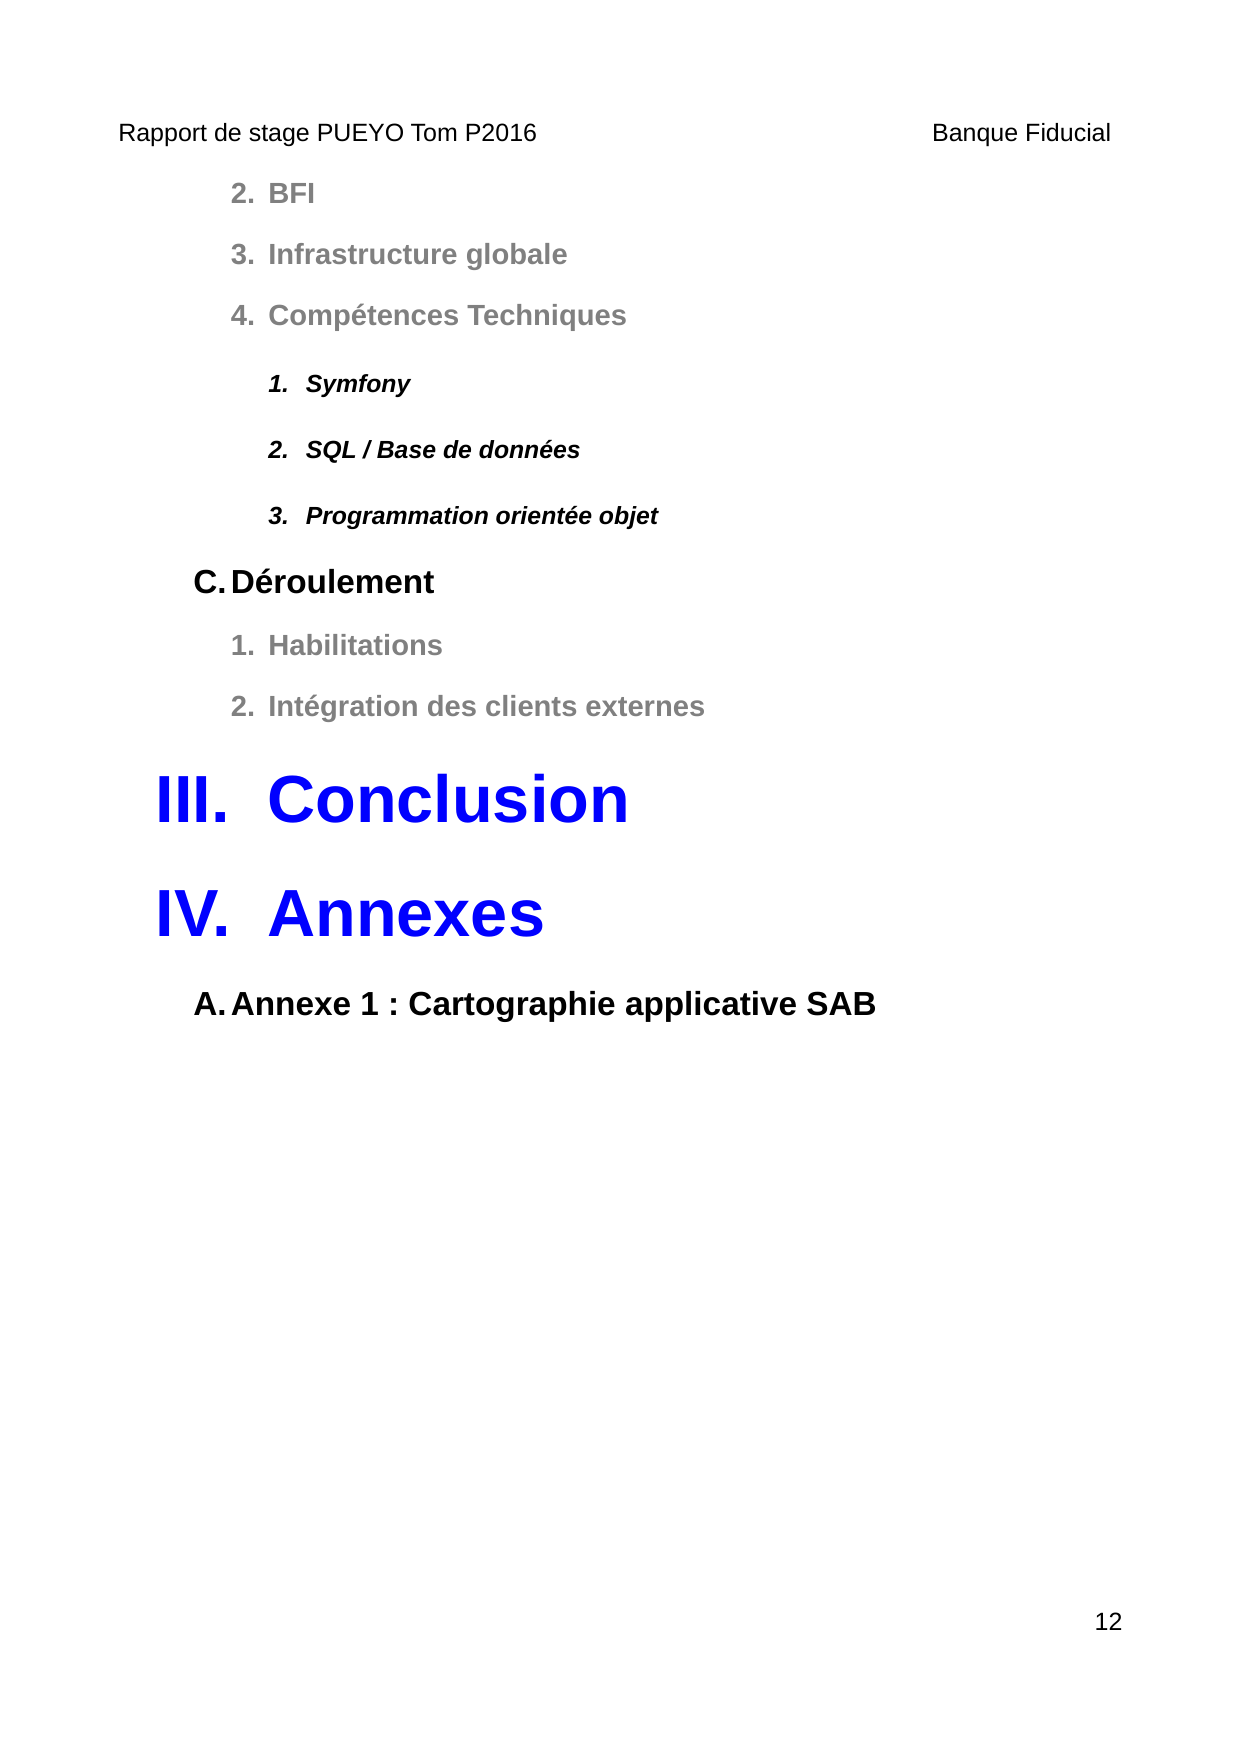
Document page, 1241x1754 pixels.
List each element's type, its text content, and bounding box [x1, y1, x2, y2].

subtitle Programmation orientée objet [268, 501, 1122, 529]
subtitle BFI [231, 176, 1122, 210]
subtitle Habilitations [231, 628, 1122, 662]
subtitle Annexes [156, 874, 1122, 951]
subtitle Symfony [268, 369, 1122, 397]
subtitle Annexe 1 : Cartographie applicative SAB [193, 984, 1122, 1022]
subtitle Infrastructure globale [231, 237, 1122, 271]
subtitle SQL / Base de données [268, 435, 1122, 463]
subtitle Compétences Techniques [231, 298, 1122, 331]
subtitle Intégration des clients externes [231, 689, 1122, 722]
subtitle Déroulement [193, 563, 1122, 601]
subtitle Conclusion [156, 760, 1122, 836]
